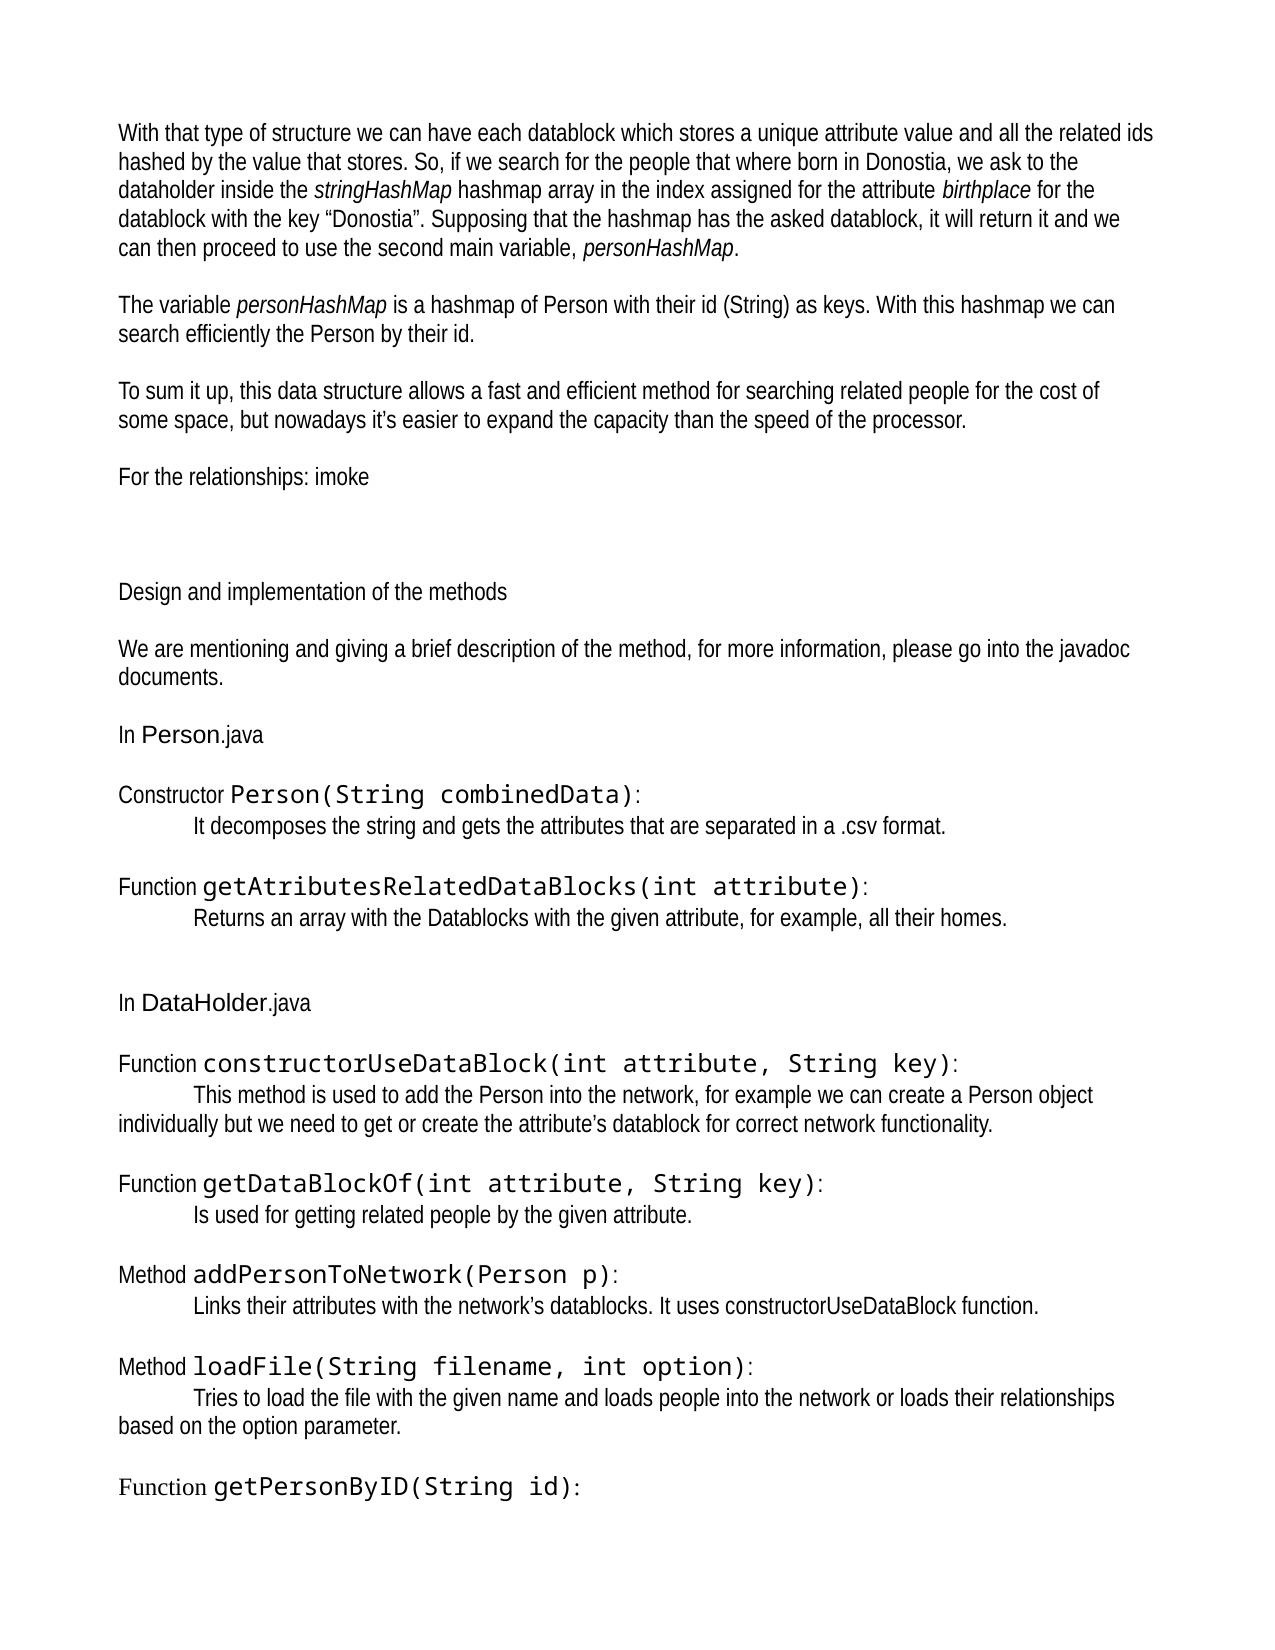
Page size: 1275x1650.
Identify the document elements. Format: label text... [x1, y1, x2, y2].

text Tries to load the file with the given name and loads people into the network or loads their relationships based on the option parameter. [118, 1383, 1157, 1440]
text Function getDataBlockOf(int attribute, String key): [118, 1166, 1157, 1200]
text The variable personHashMap is a hashmap of Person with their id (String) as keys. With this hashmap we can search efficiently the Person by their id. [118, 290, 1157, 347]
text Constructor Person(String combinedData): [118, 777, 1157, 811]
text This method is used to add the Person into the network, for example we can create a Person object individually but we need to get or create the attribute’s datablock for correct network functionality. [118, 1080, 1157, 1137]
text In DataHolder.java [118, 988, 1157, 1017]
text Links their attributes with the network’s datablocks. It uses constructorUseDataBlock function. [118, 1291, 1157, 1320]
text Returns an array with the Datablocks with the given attribute, for example, all their homes. [118, 902, 1157, 931]
text Method loadFile(String filename, int option): [118, 1348, 1157, 1383]
text We are mentioning and giving a brief description of the method, for more information, please go into the javadoc documents. [118, 634, 1157, 691]
text With that type of structure we can have each datablock which stores a unique attribute value and all the related ids hashed by the value that stores. So, if we search for the people that where born in Donostia, we ask to the dataholder inside the stringHashMap hashmap array in the index assigned for the attribute birthplace for the datablock with the key “Donostia”. Supposing that the hashmap has the asked datablock, it will return it and we can then proceed to use the second main variable, personHashMap. [118, 118, 1157, 261]
text Function getPersonByID(String id): [118, 1468, 1157, 1503]
text To sum it up, this data structure allows a fast and efficient method for searching related people for the cost of some space, but nowadays it’s easier to expand the capacity than the speed of the processor. [118, 376, 1157, 433]
text Function constructorUseDataBlock(int attribute, String key): [118, 1046, 1157, 1080]
text Method addPersonToNetwork(Person p): [118, 1257, 1157, 1291]
text In Person.java [118, 720, 1157, 748]
text For the relationships: imoke [118, 462, 1157, 491]
text Function getAtributesRelatedDataBlocks(int attribute): [118, 868, 1157, 902]
text It decomposes the string and gets the attributes that are separated in a .csv format. [118, 811, 1157, 840]
text Design and implementation of the methods [118, 576, 1157, 605]
text Is used for getting related people by the given attribute. [118, 1200, 1157, 1228]
